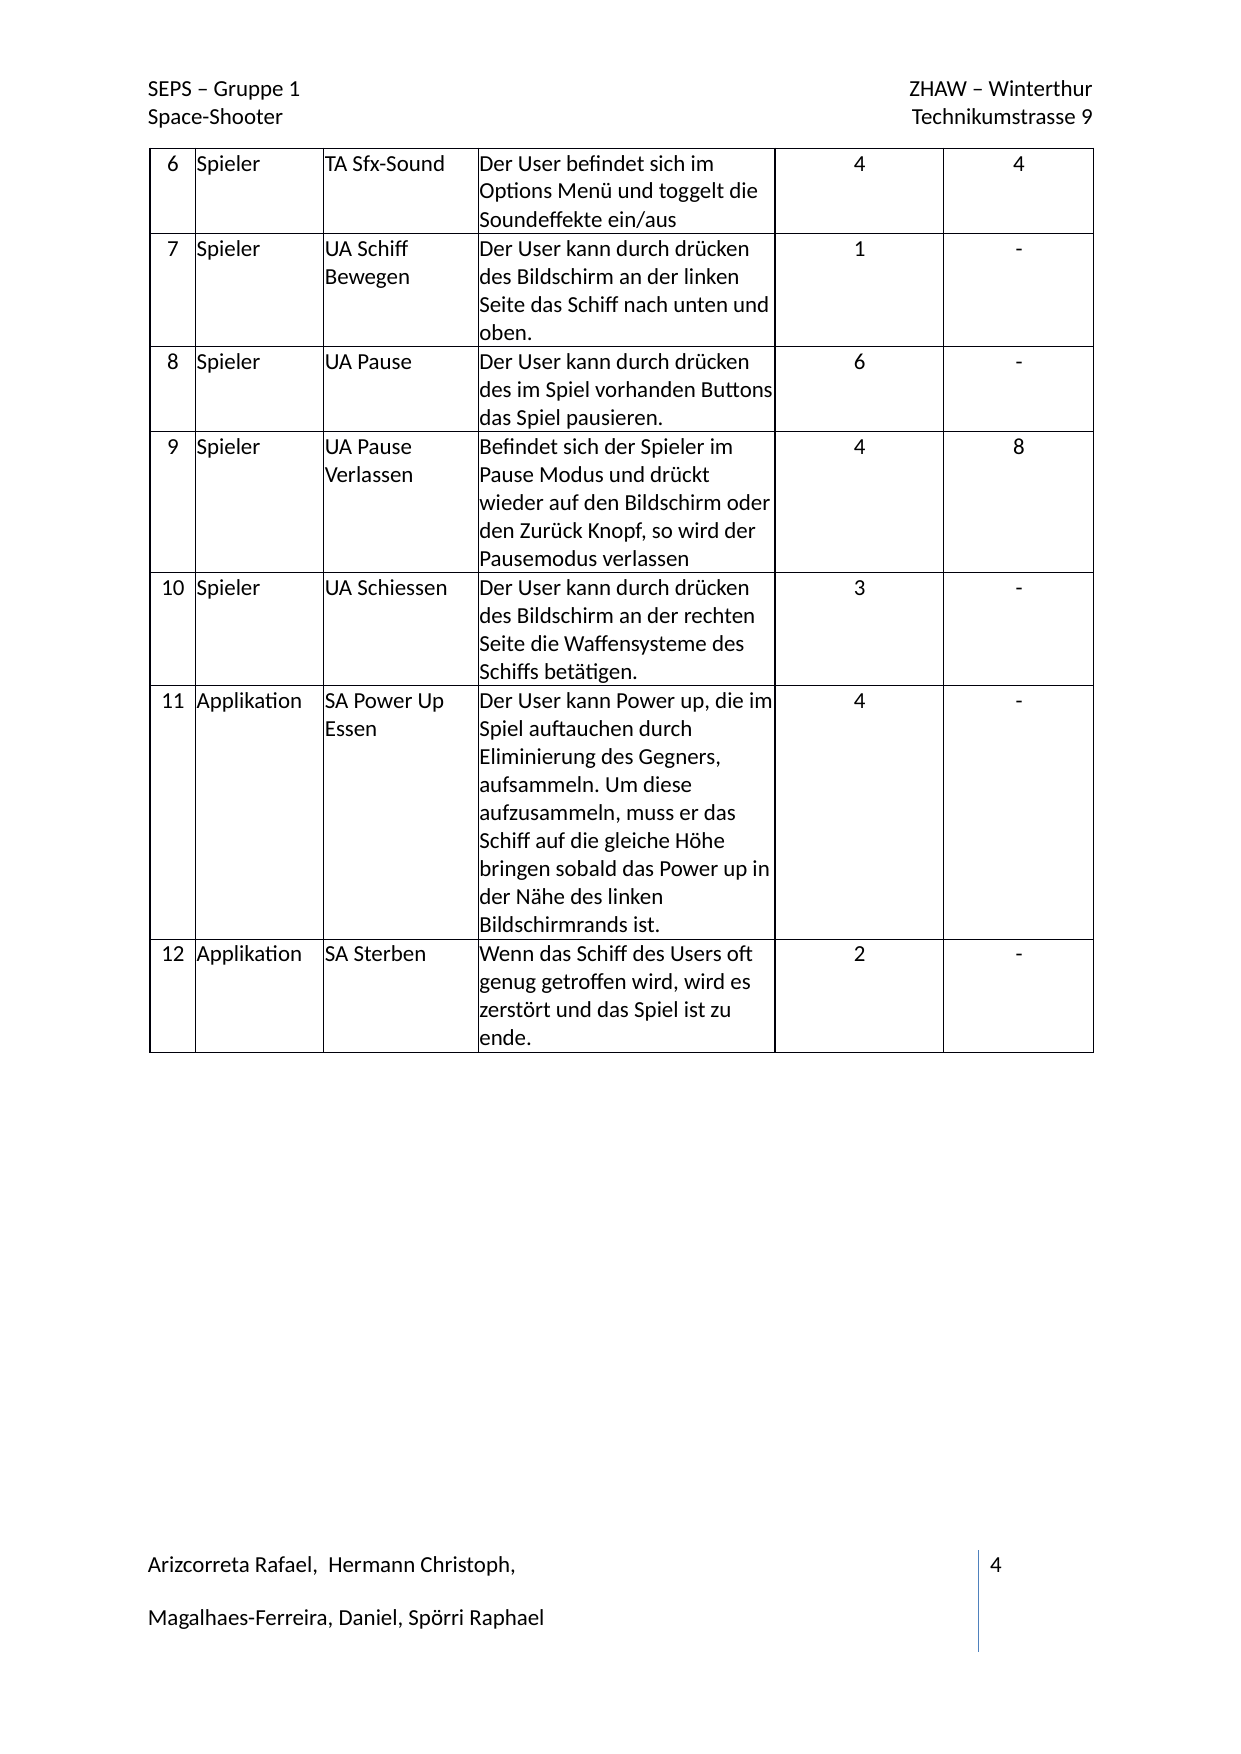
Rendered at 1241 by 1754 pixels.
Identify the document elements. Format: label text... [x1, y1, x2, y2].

table_cell 4 [776, 149, 943, 233]
table_cell TA Sfx-Sound [324, 149, 478, 233]
table_cell Wenn das Schiff des Users oft genug getroffen wird, wird es zerstört und das Spiel ist zu ende. [479, 940, 774, 1052]
table_cell Spieler [196, 432, 323, 572]
table_cell Befindet sich der Spieler im Pause Modus und drückt wieder auf den Bildschirm oder den Zurück Knopf, so wird der Pausemodus verlassen [479, 432, 774, 572]
table_cell 4 [944, 149, 1093, 233]
table_cell 8 [151, 347, 195, 431]
table_cell - [944, 573, 1093, 685]
table_cell 11 [151, 686, 195, 938]
table_cell 4 [776, 432, 943, 572]
table_cell Spieler [196, 347, 323, 431]
table_cell Der User befindet sich im Options Menü und toggelt die Soundeffekte ein/aus [479, 149, 774, 233]
table_cell Spieler [196, 149, 323, 233]
table_cell 10 [151, 573, 195, 685]
table_cell 3 [776, 573, 943, 685]
table_cell - [944, 940, 1093, 1052]
table_cell 2 [776, 940, 943, 1052]
table_cell Applikation [196, 686, 323, 938]
table_cell UA Pause Verlassen [324, 432, 478, 572]
table_cell SA Sterben [324, 940, 478, 1052]
table_cell 12 [151, 940, 195, 1052]
table_cell 4 [776, 686, 943, 938]
table_cell - [944, 347, 1093, 431]
table_cell 1 [776, 234, 943, 346]
table_cell SA Power Up Essen [324, 686, 478, 938]
table_cell 8 [944, 432, 1093, 572]
table_cell - [944, 686, 1093, 938]
table_cell Applikation [196, 940, 323, 1052]
table_cell Der User kann Power up, die im Spiel auftauchen durch Eliminierung des Gegners, aufsammeln. Um diese aufzusammeln, muss er das Schiff auf die gleiche Höhe bringen sobald das Power up in der Nähe des linken Bildschirmrands ist. [479, 686, 774, 938]
table_cell 9 [151, 432, 195, 572]
table_cell Der User kann durch drücken des Bildschirm an der rechten Seite die Waffensysteme des Schiffs betätigen. [479, 573, 774, 685]
table_cell UA Schiessen [324, 573, 478, 685]
table_cell Der User kann durch drücken des im Spiel vorhanden Buttons das Spiel pausieren. [479, 347, 774, 431]
table_cell UA Pause [324, 347, 478, 431]
table_cell - [944, 234, 1093, 346]
table_cell Der User kann durch drücken des Bildschirm an der linken Seite das Schiff nach unten und oben. [479, 234, 774, 346]
table_cell UA Schiff Bewegen [324, 234, 478, 346]
table_cell 7 [151, 234, 195, 346]
table_cell 6 [776, 347, 943, 431]
table_cell Spieler [196, 234, 323, 346]
table_cell 6 [151, 149, 195, 233]
table_cell Spieler [196, 573, 323, 685]
